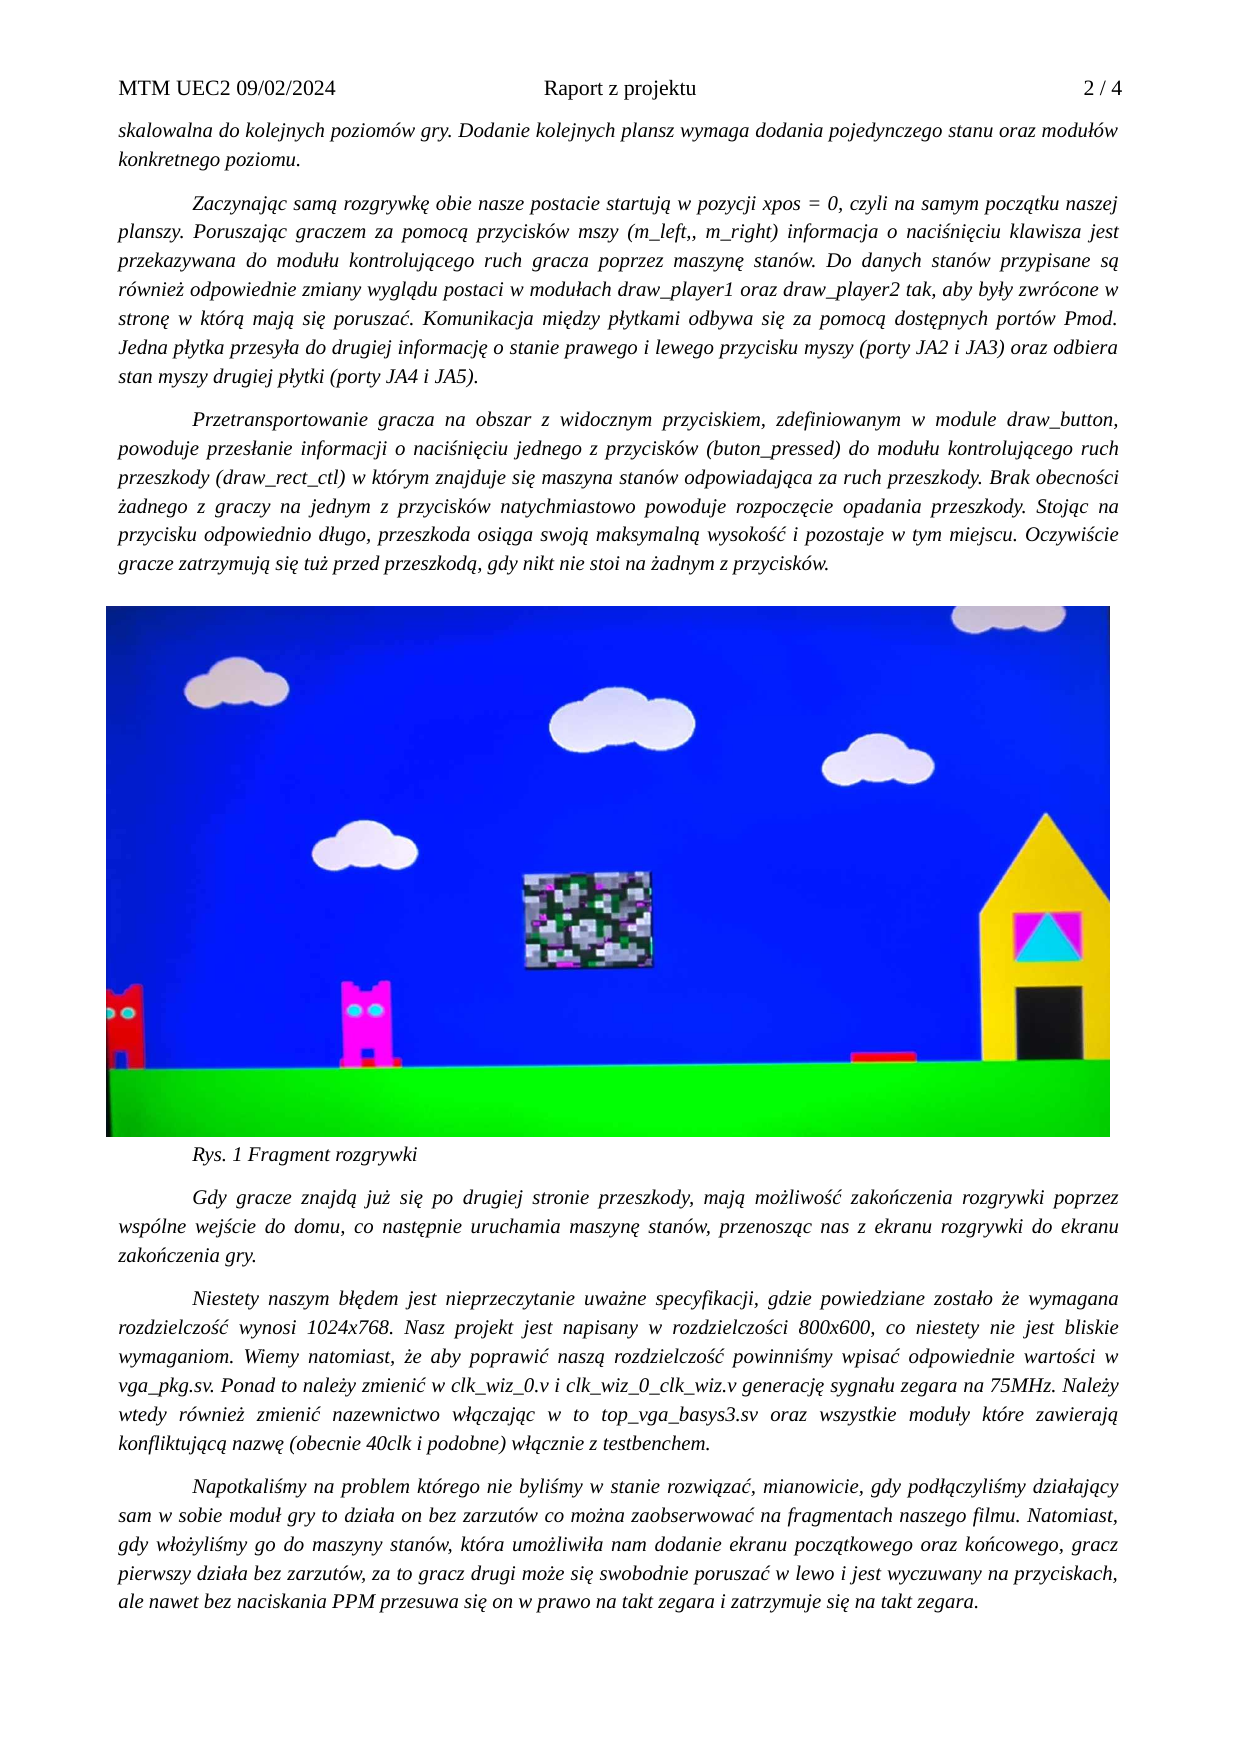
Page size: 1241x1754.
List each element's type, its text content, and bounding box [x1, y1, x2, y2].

text Gdy gracze znajdą już się po drugiej stronie przeszkody, mają możliwość zakończenia rozgrywki poprzez wspólne wejście do domu, co następnie uruchamia maszynę stanów, przenosząc nas z ekranu rozgrywki do ekranu zakończenia gry. [118, 1185, 1122, 1267]
picture [106, 606, 1110, 1137]
text Niestety naszym błędem jest nieprzeczytanie uważne specyfikacji, gdzie powiedziane zostało że wymagana rozdzielczość wynosi 1024x768. Nasz projekt jest napisany w rozdzielczości 800x600, co niestety nie jest bliskie wymaganiom. Wiemy natomiast, że aby poprawić naszą rozdzielczość powinniśmy wpisać odpowiednie wartości w vga_pkg.sv. Ponad to należy zmienić w clk_wiz_0.v i clk_wiz_0_clk_wiz.v generację sygnału zegara na 75MHz. Należy wtedy również zmienić nazewnictwo włączając w to top_vga_basys3.sv oraz wszystkie moduły które zawierają konfliktującą nazwę (obecnie 40clk i podobne) włącznie z testbenchem. [118, 1286, 1122, 1454]
text Rys. 1 Fragment rozgrywki [118, 595, 1122, 1166]
text Napotkaliśmy na problem którego nie byliśmy w stanie rozwiązać, mianowicie, gdy podłączyliśmy działający sam w sobie moduł gry to działa on bez zarzutów co można zaobserwować na fragmentach naszego filmu. Natomiast, gdy włożyliśmy go do maszyny stanów, która umożliwiła nam dodanie ekranu początkowego oraz końcowego, gracz pierwszy działa bez zarzutów, za to gracz drugi może się swobodnie poruszać w lewo i jest wyczuwany na przyciskach, ale nawet bez naciskania PPM przesuwa się on w prawo na takt zegara i zatrzymuje się na takt zegara. [118, 1474, 1122, 1613]
text Zaczynając samą rozgrywkę obie nasze postacie startują w pozycji xpos = 0, czyli na samym początku naszej planszy. Poruszając graczem za pomocą przycisków mszy (m_left,, m_right) informacja o naciśnięciu klawisza jest przekazywana do modułu kontrolującego ruch gracza poprzez maszynę stanów. Do danych stanów przypisane są również odpowiednie zmiany wyglądu postaci w modułach draw_player1 oraz draw_player2 tak, aby były zwrócone w stronę w którą mają się poruszać. Komunikacja między płytkami odbywa się za pomocą dostępnych portów Pmod. Jedna płytka przesyła do drugiej informację o stanie prawego i lewego przycisku myszy (porty JA2 i JA3) oraz odbiera stan myszy drugiej płytki (porty JA4 i JA5). [118, 190, 1122, 388]
text Przetransportowanie gracza na obszar z widocznym przyciskiem, zdefiniowanym w module draw_button, powoduje przesłanie informacji o naciśnięciu jednego z przycisków (buton_pressed) do modułu kontrolującego ruch przeszkody (draw_rect_ctl) w którym znajduje się maszyna stanów odpowiadająca za ruch przeszkody. Brak obecności żadnego z graczy na jednym z przycisków natychmiastowo powoduje rozpoczęcie opadania przeszkody. Stojąc na przycisku odpowiednio długo, przeszkoda osiąga swoją maksymalną wysokość i pozostaje w tym miejscu. Oczywiście gracze zatrzymują się tuż przed przeszkodą, gdy nikt nie stoi na żadnym z przycisków. [118, 407, 1122, 575]
text skalowalna do kolejnych poziomów gry. Dodanie kolejnych plansz wymaga dodania pojedynczego stanu oraz modułów konkretnego poziomu. [118, 118, 1122, 171]
